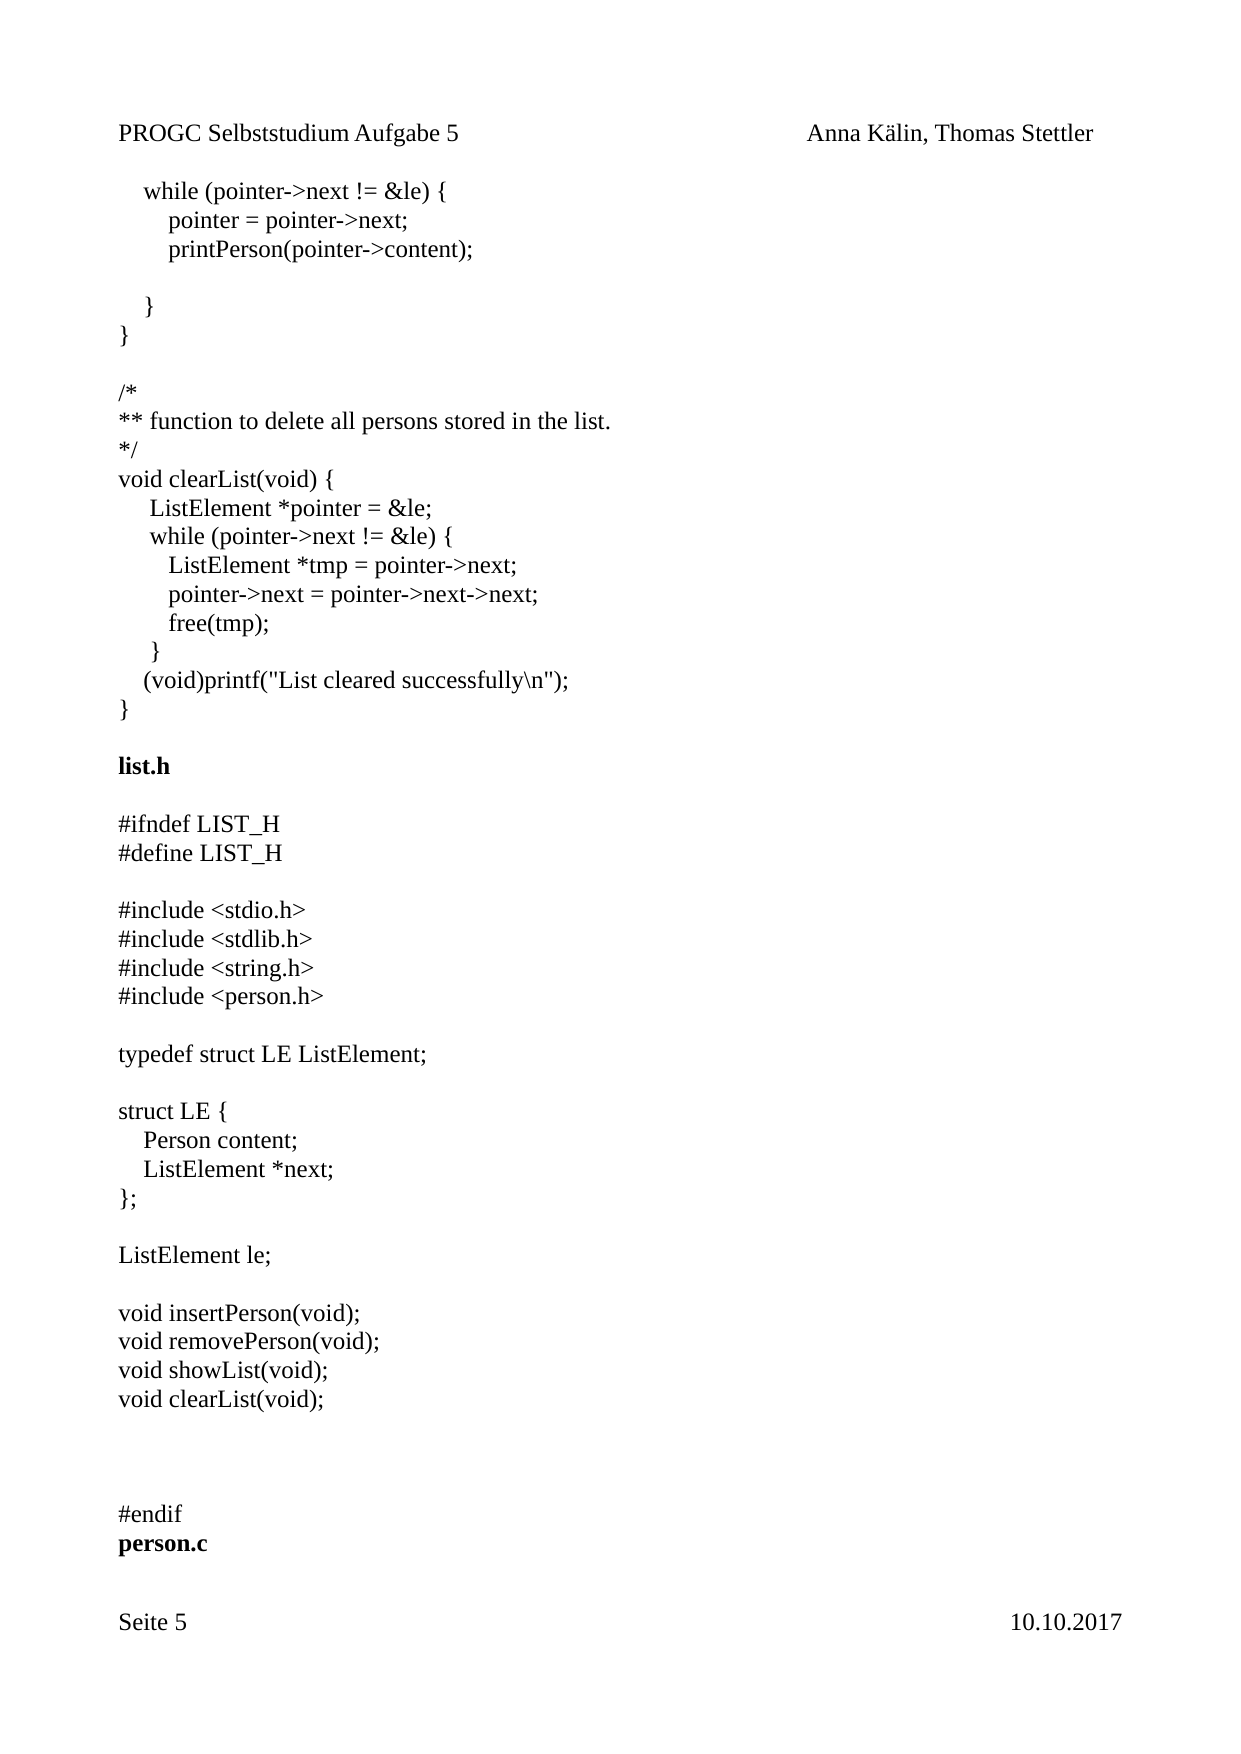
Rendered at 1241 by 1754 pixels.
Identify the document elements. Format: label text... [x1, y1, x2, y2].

text */ [118, 435, 1122, 464]
text ListElement *next; [118, 1154, 1122, 1183]
text while (pointer->next != &le) { [118, 176, 1122, 205]
text while (pointer->next != &le) { [118, 521, 1122, 550]
text typedef struct LE ListElement; [118, 1039, 1122, 1068]
text pointer->next = pointer->next->next; [118, 579, 1122, 608]
text printPerson(pointer->content); [118, 234, 1122, 263]
text (void)printf("List cleared successfully\n"); [118, 665, 1122, 694]
text ListElement *tmp = pointer->next; [118, 550, 1122, 579]
text Person content; [118, 1125, 1122, 1154]
text } [118, 694, 1122, 723]
text #include <string.h> [118, 953, 1122, 981]
text person.c [118, 1528, 1122, 1556]
text #include <stdio.h> [118, 895, 1122, 924]
text struct LE { [118, 1096, 1122, 1125]
text #ifndef LIST_H [118, 809, 1122, 838]
text void insertPerson(void); [118, 1298, 1122, 1326]
text #define LIST_H [118, 838, 1122, 866]
text void removePerson(void); [118, 1326, 1122, 1355]
text ** function to delete all persons stored in the list. [118, 406, 1122, 435]
text free(tmp); [118, 608, 1122, 636]
text } [118, 636, 1122, 665]
text pointer = pointer->next; [118, 205, 1122, 234]
text } [118, 291, 1122, 320]
text /* [118, 378, 1122, 406]
text } [118, 320, 1122, 349]
text void showList(void); [118, 1355, 1122, 1384]
text #include <stdlib.h> [118, 924, 1122, 953]
text list.h [118, 751, 1122, 780]
text void clearList(void); [118, 1384, 1122, 1413]
text }; [118, 1183, 1122, 1211]
text ListElement *pointer = &le; [118, 493, 1122, 521]
text void clearList(void) { [118, 464, 1122, 493]
text #include <person.h> [118, 981, 1122, 1010]
text ListElement le; [118, 1240, 1122, 1269]
text #endif [118, 1499, 1122, 1528]
